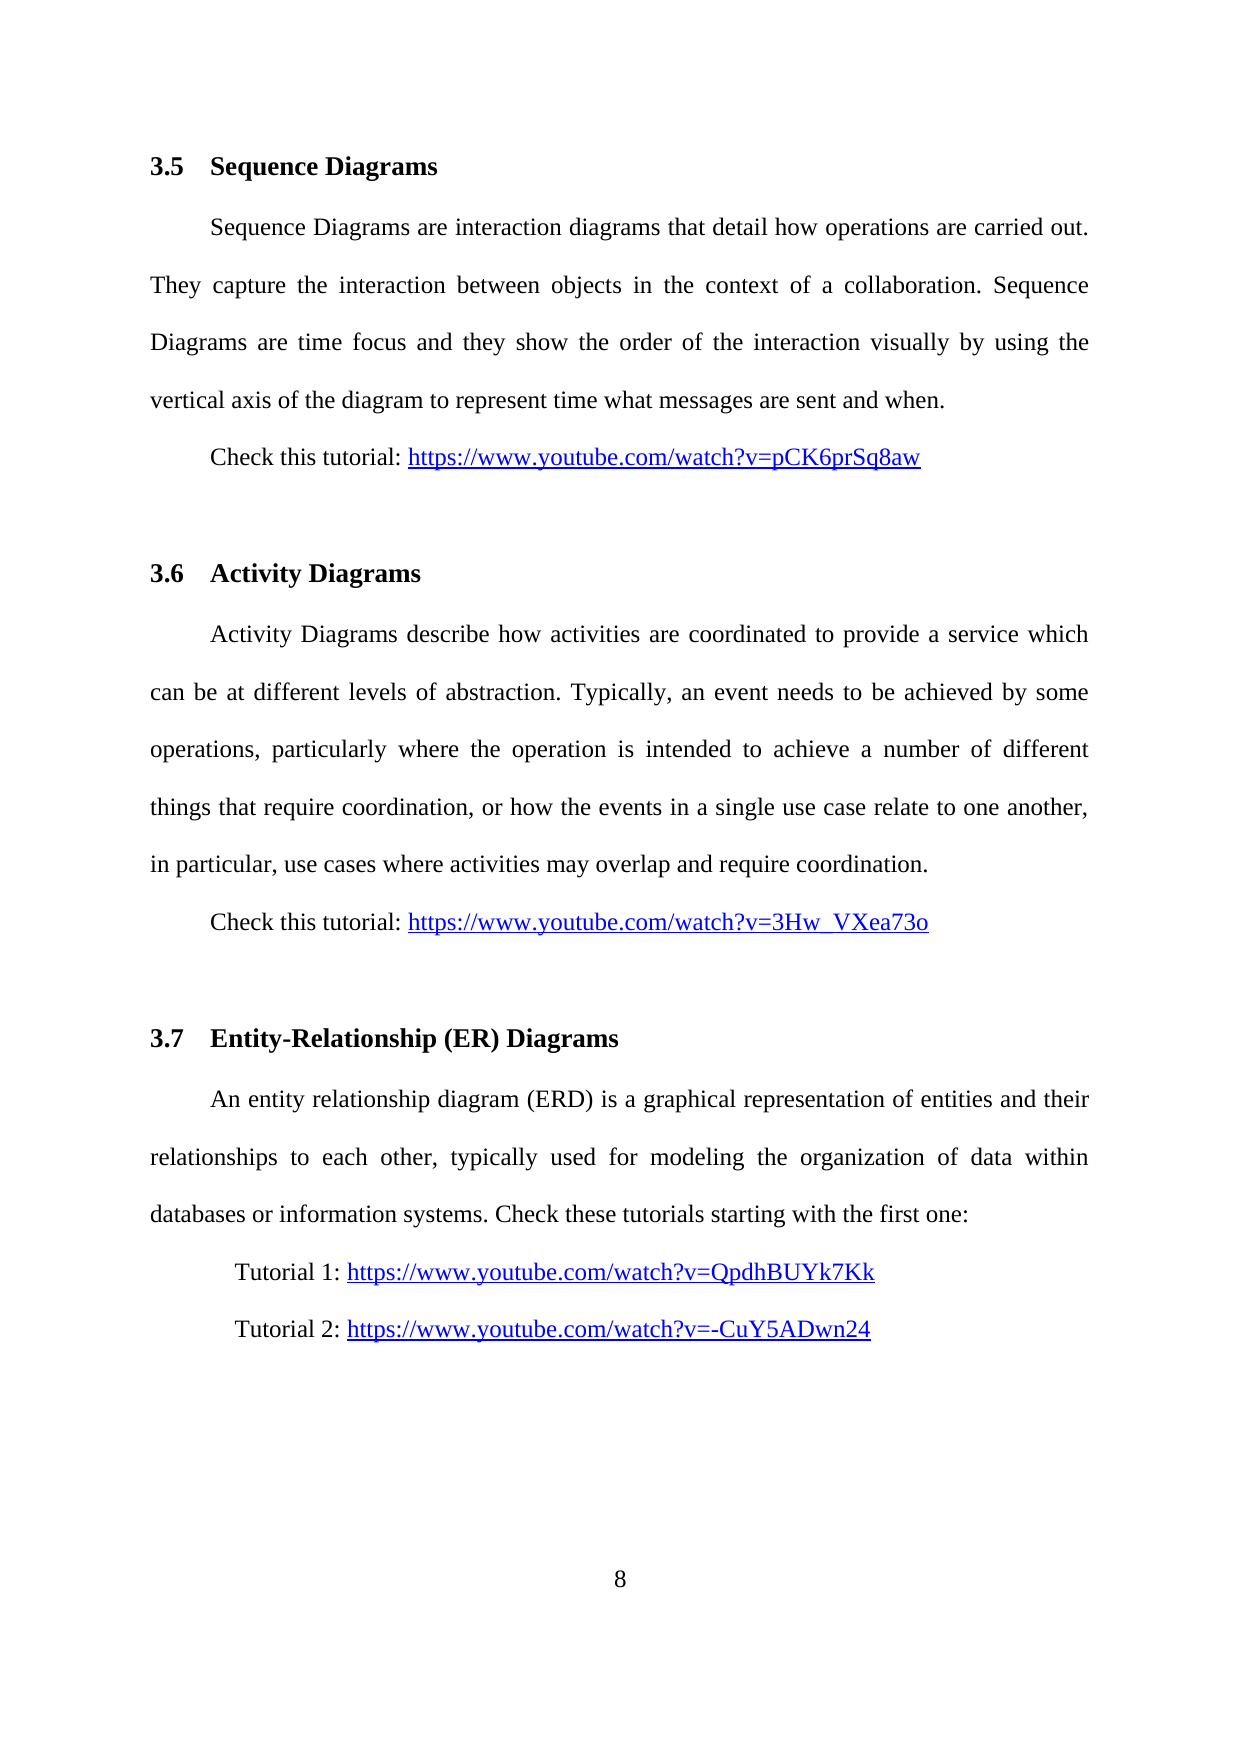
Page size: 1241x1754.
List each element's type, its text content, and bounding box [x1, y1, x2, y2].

subtitle Entity-Relationship (ER) Diagrams [150, 1022, 1090, 1053]
text Check this tutorial: https://www.youtube.com/watch?v=3Hw_VXea73o [150, 907, 1090, 936]
text Activity Diagrams describe how activities are coordinated to provide a service which can be at different levels of abstraction. Typically, an event needs to be achieved by some operations, particularly where the operation is intended to achieve a number of different things that require coordination, or how the events in a single use case relate to one another, in particular, use cases where activities may overlap and require coordination. [150, 619, 1090, 878]
text Sequence Diagrams are interaction diagrams that detail how operations are carried out. They capture the interaction between objects in the context of a collaboration. Sequence Diagrams are time focus and they show the order of the interaction visually by using the vertical axis of the diagram to represent time what messages are sent and when. [150, 212, 1090, 413]
subtitle Sequence Diagrams [150, 150, 1090, 181]
subtitle Activity Diagrams [150, 557, 1090, 588]
text Tutorial 2: https://www.youtube.com/watch?v=-CuY5ADwn24 [150, 1314, 1090, 1343]
text An entity relationship diagram (ERD) is a graphical representation of entities and their relationships to each other, typically used for modeling the organization of data within databases or information systems. Check these tutorials starting with the first one: [150, 1084, 1090, 1228]
text Check this tutorial: https://www.youtube.com/watch?v=pCK6prSq8aw [150, 442, 1090, 471]
text Tutorial 1: https://www.youtube.com/watch?v=QpdhBUYk7Kk [150, 1257, 1090, 1286]
